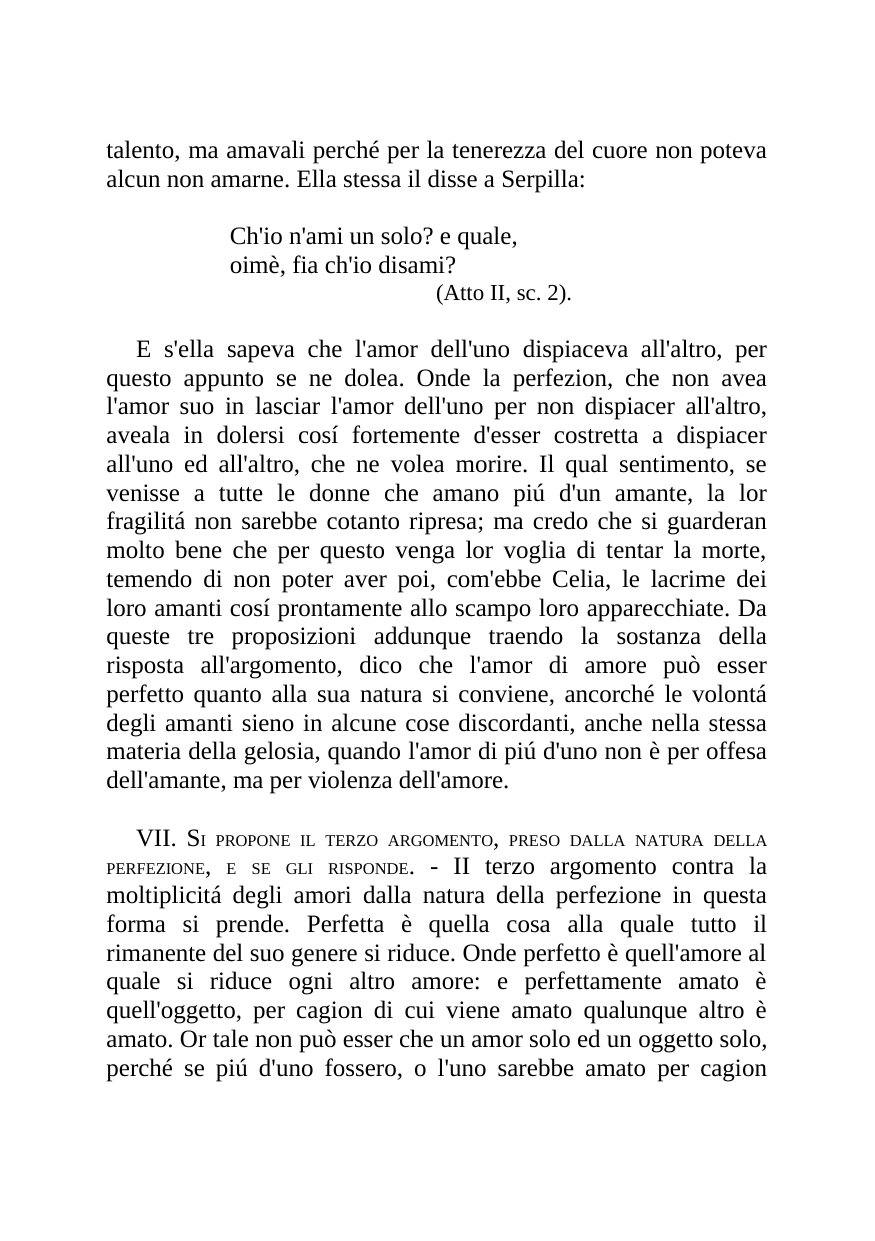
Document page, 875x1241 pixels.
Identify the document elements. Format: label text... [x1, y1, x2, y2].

text VII. Si propone il terzo argomento, preso dalla natura della perfezione, e se gli risponde. - II terzo argomento contra la moltiplicitá degli amori dalla natura della perfezione in questa forma si prende. Perfetta è quella cosa alla quale tutto il rimanente del suo genere si riduce. Onde perfetto è quell'amore al quale si riduce ogni altro amore: e perfettamente amato è quell'oggetto, per cagion di cui viene amato qualunque altro è amato. Or tale non può esser che un amor solo ed un oggetto solo, perché se piú d'uno fossero, o l'uno sarebbe amato per cagion [106, 823, 768, 1081]
text (Atto II, sc. 2). [406, 279, 768, 305]
text talento, ma amavali perché per la tenerezza del cuore non poteva alcun non amarne. Ella stessa il disse a Serpilla: [106, 135, 768, 192]
text Ch'io n'ami un solo? e quale, [200, 221, 768, 250]
text oimè, fia ch'io disami? [200, 250, 768, 279]
text E s'ella sapeva che l'amor dell'uno dispiaceva all'altro, per questo appunto se ne dolea. Onde la perfezion, che non avea l'amor suo in lasciar l'amor dell'uno per non dispiacer all'altro, aveala in dolersi cosí fortemente d'esser costretta a dispiacer all'uno ed all'altro, che ne volea morire. Il qual sentimento, se venisse a tutte le donne che amano piú d'un amante, la lor fragilitá non sarebbe cotanto ripresa; ma credo che si guarderan molto bene che per questo venga lor voglia di tentar la morte, temendo di non poter aver poi, com'ebbe Celia, le lacrime dei loro amanti cosí prontamente allo scampo loro apparecchiate. Da queste tre proposizioni addunque traendo la sostanza della risposta all'argomento, dico che l'amor di amore può esser perfetto quanto alla sua natura si conviene, ancorché le volontá degli amanti sieno in alcune cose discordanti, anche nella stessa materia della gelosia, quando l'amor di piú d'uno non è per offesa dell'amante, ma per violenza dell'amore. [106, 334, 768, 794]
